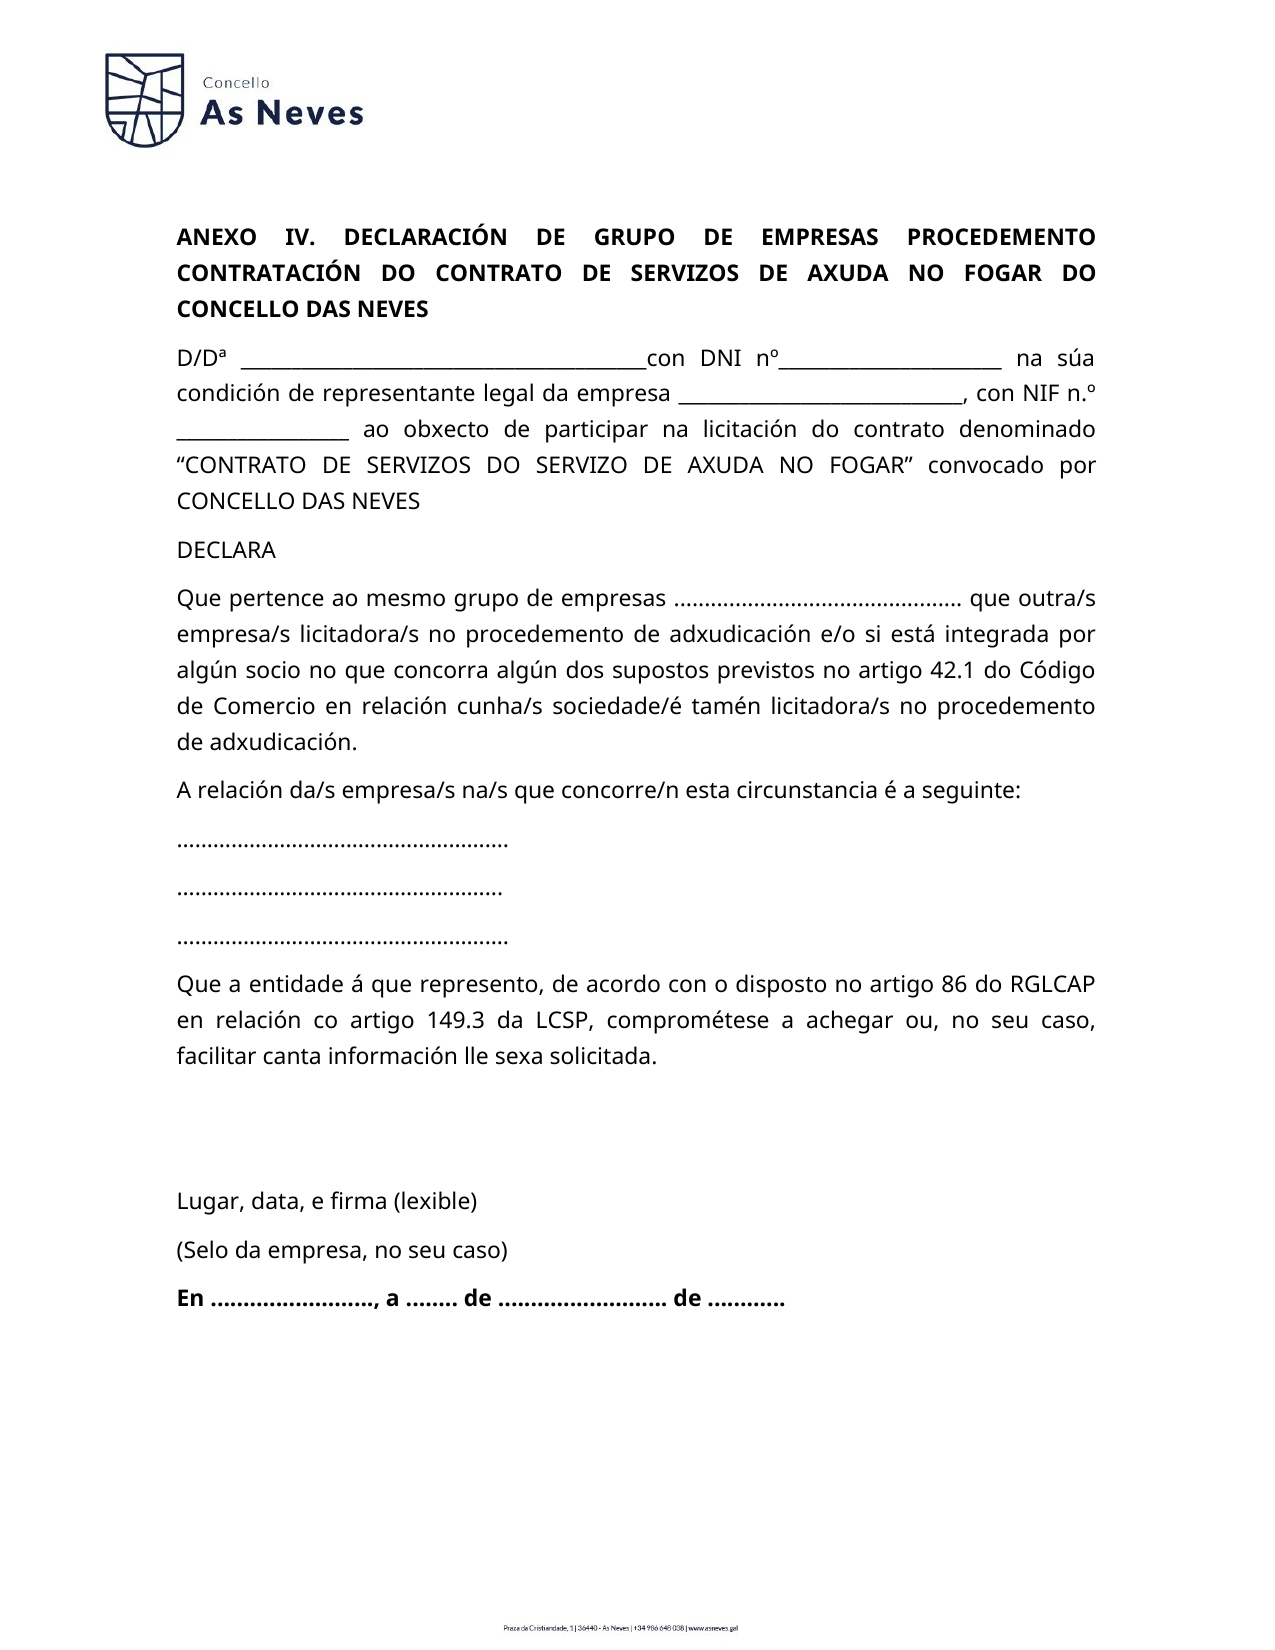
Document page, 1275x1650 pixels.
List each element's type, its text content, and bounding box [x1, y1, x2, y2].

text D/Dª ________________________________________con DNI nº______________________ na súa condición de representante legal da empresa ____________________________, con NIF n.º _________________ ao obxecto de participar na licitación do contrato denominado “CONTRATO DE SERVIZOS DO SERVIZO DE AXUDA NO FOGAR” convocado por CONCELLO DAS NEVES [176, 341, 1097, 516]
text (Selo da empresa, no seu caso) [176, 1234, 1097, 1265]
text ……………………………………………... [176, 871, 1097, 902]
text Que a entidade á que represento, de acordo con o disposto no artigo 86 do RGLCAP en relación co artigo 149.3 da LCSP, comprométese a achegar ou, no seu caso, facilitar canta información lle sexa solicitada. [176, 968, 1097, 1071]
text DECLARA [176, 534, 1097, 565]
text En ........................., a ........ de .......................... de ............ [176, 1282, 1097, 1313]
text Lugar, data, e firma (lexible) [176, 1185, 1097, 1216]
text ………………………………………………. [176, 823, 1097, 854]
text Que pertence ao mesmo grupo de empresas ............................................... que outra/s empresa/s licitadora/s no procedemento de adxudicación e/o si está integrada por algún socio no que concorra algún dos supostos previstos no artigo 42.1 do Código de Comercio en relación cunha/s sociedade/é tamén licitadora/s no procedemento de adxudicación. [176, 582, 1097, 757]
picture [104, 43, 367, 157]
text ………………………………………………. [176, 919, 1097, 951]
picture [177, 1606, 1063, 1650]
text ANEXO IV. DECLARACIÓN DE GRUPO DE EMPRESAS PROCEDEMENTO CONTRATACIÓN DO CONTRATO DE SERVIZOS DE AXUDA NO FOGAR DO CONCELLO DAS NEVES [176, 221, 1097, 324]
text A relación da/s empresa/s na/s que concorre/n esta circunstancia é a seguinte: [176, 774, 1097, 806]
